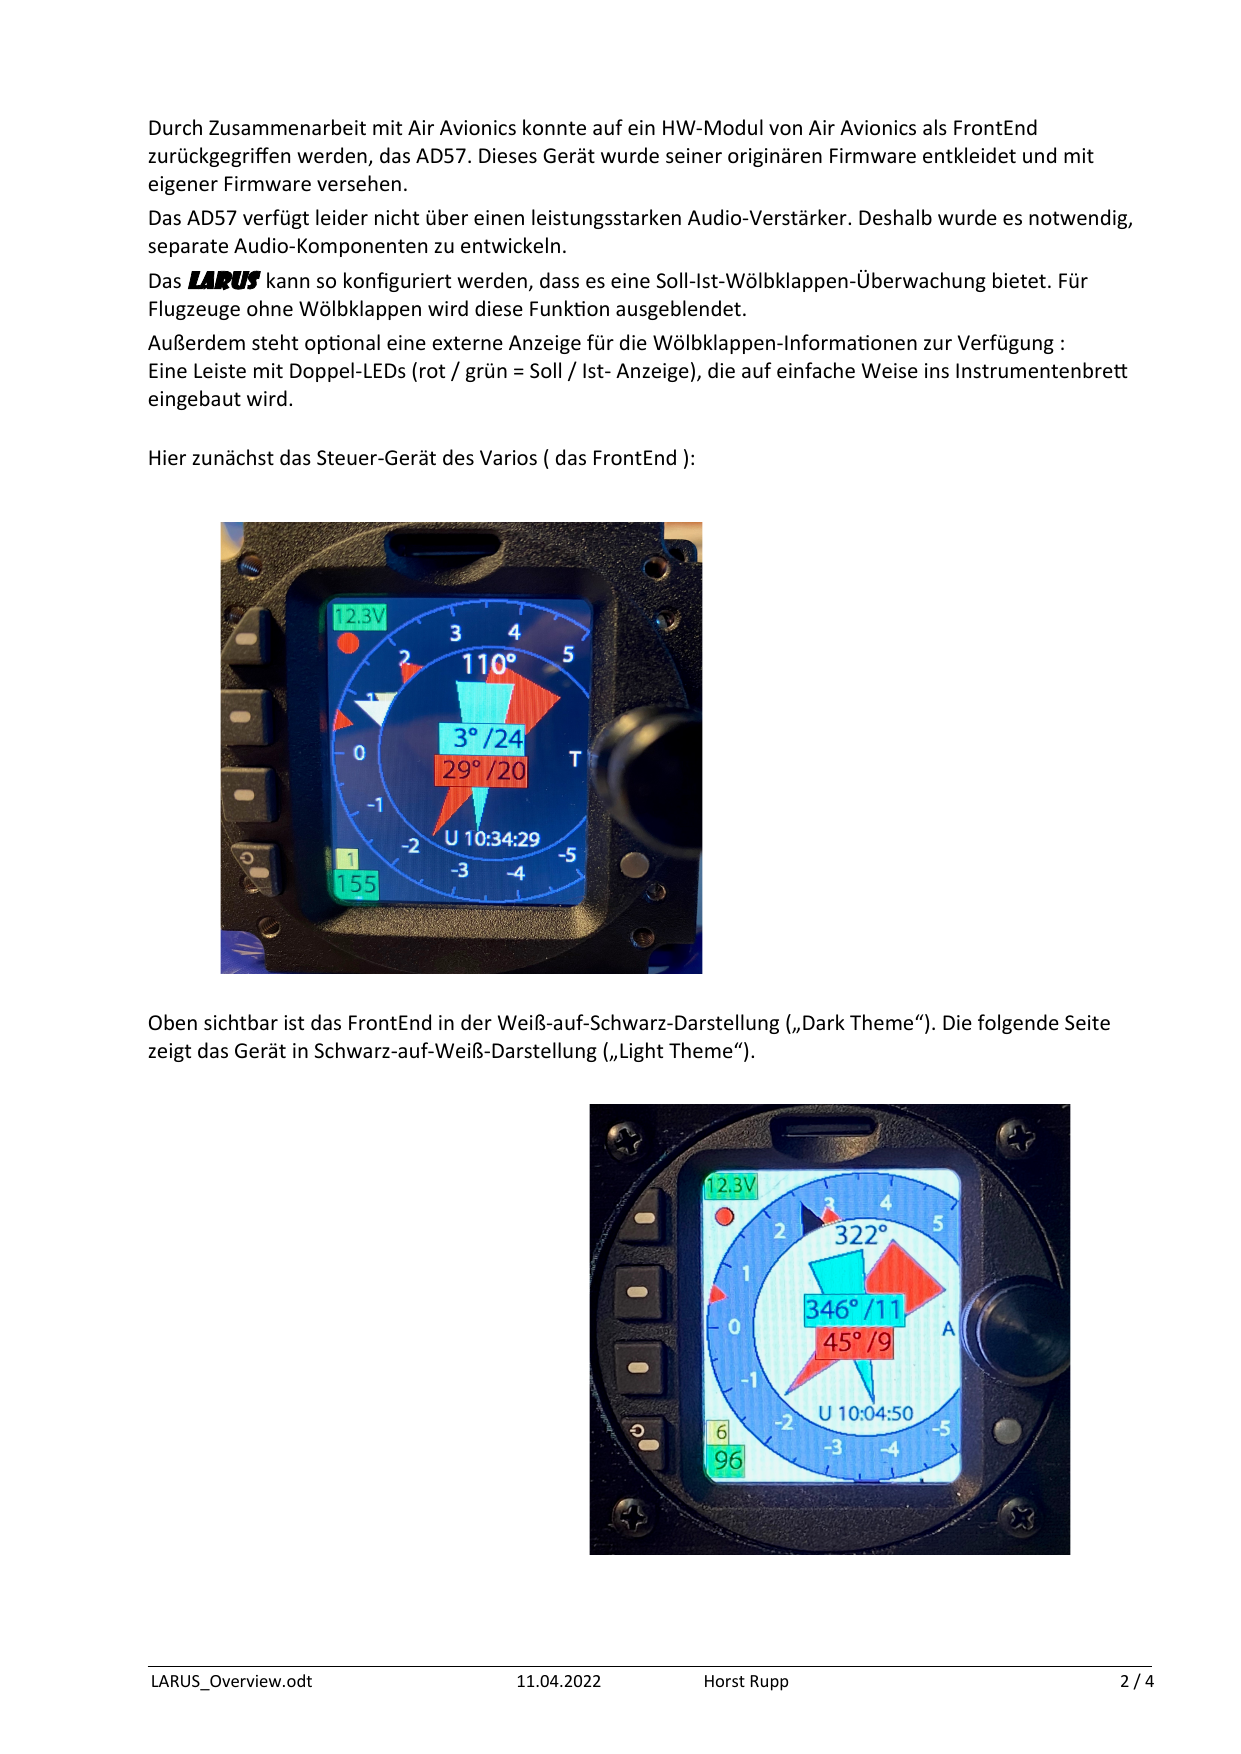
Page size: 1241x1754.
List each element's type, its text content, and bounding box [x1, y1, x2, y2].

text Außerdem steht optional eine externe Anzeige für die Wölbklappen-Informationen zur Verfügung : Eine Leiste mit Doppel-LEDs (rot / grün = Soll / Ist- Anzeige), die auf einfache Weise ins Instrumentenbrett eingebaut wird. [148, 328, 1152, 440]
text Hier zunächst das Steuer-Gerät des Varios ( das FrontEnd ): [148, 443, 1140, 471]
text Durch Zusammenarbeit mit Air Avionics konnte auf ein HW-Modul von Air Avionics als FrontEnd zurückgegriffen werden, das AD57. Dieses Gerät wurde seiner originären Firmware entkleidet und mit eigener Firmware versehen. [148, 113, 1152, 197]
text Das LARUS kann so konfiguriert werden, dass es eine Soll-Ist-Wölbklappen-Überwachung bietet. Für Flugzeuge ohne Wölbklappen wird diese Funktion ausgeblendet. [148, 265, 1152, 322]
picture [220, 522, 703, 974]
picture [589, 1104, 1071, 1555]
text Das AD57 verfügt leider nicht über einen leistungsstarken Audio-Verstärker. Deshalb wurde es notwendig, separate Audio-Komponenten zu entwickeln. [148, 203, 1152, 259]
text Oben sichtbar ist das FrontEnd in der Weiß-auf-Schwarz-Darstellung („Dark Theme“). Die folgende Seite zeigt das Gerät in Schwarz-auf-Weiß-Darstellung („Light Theme“). [148, 1008, 1152, 1064]
